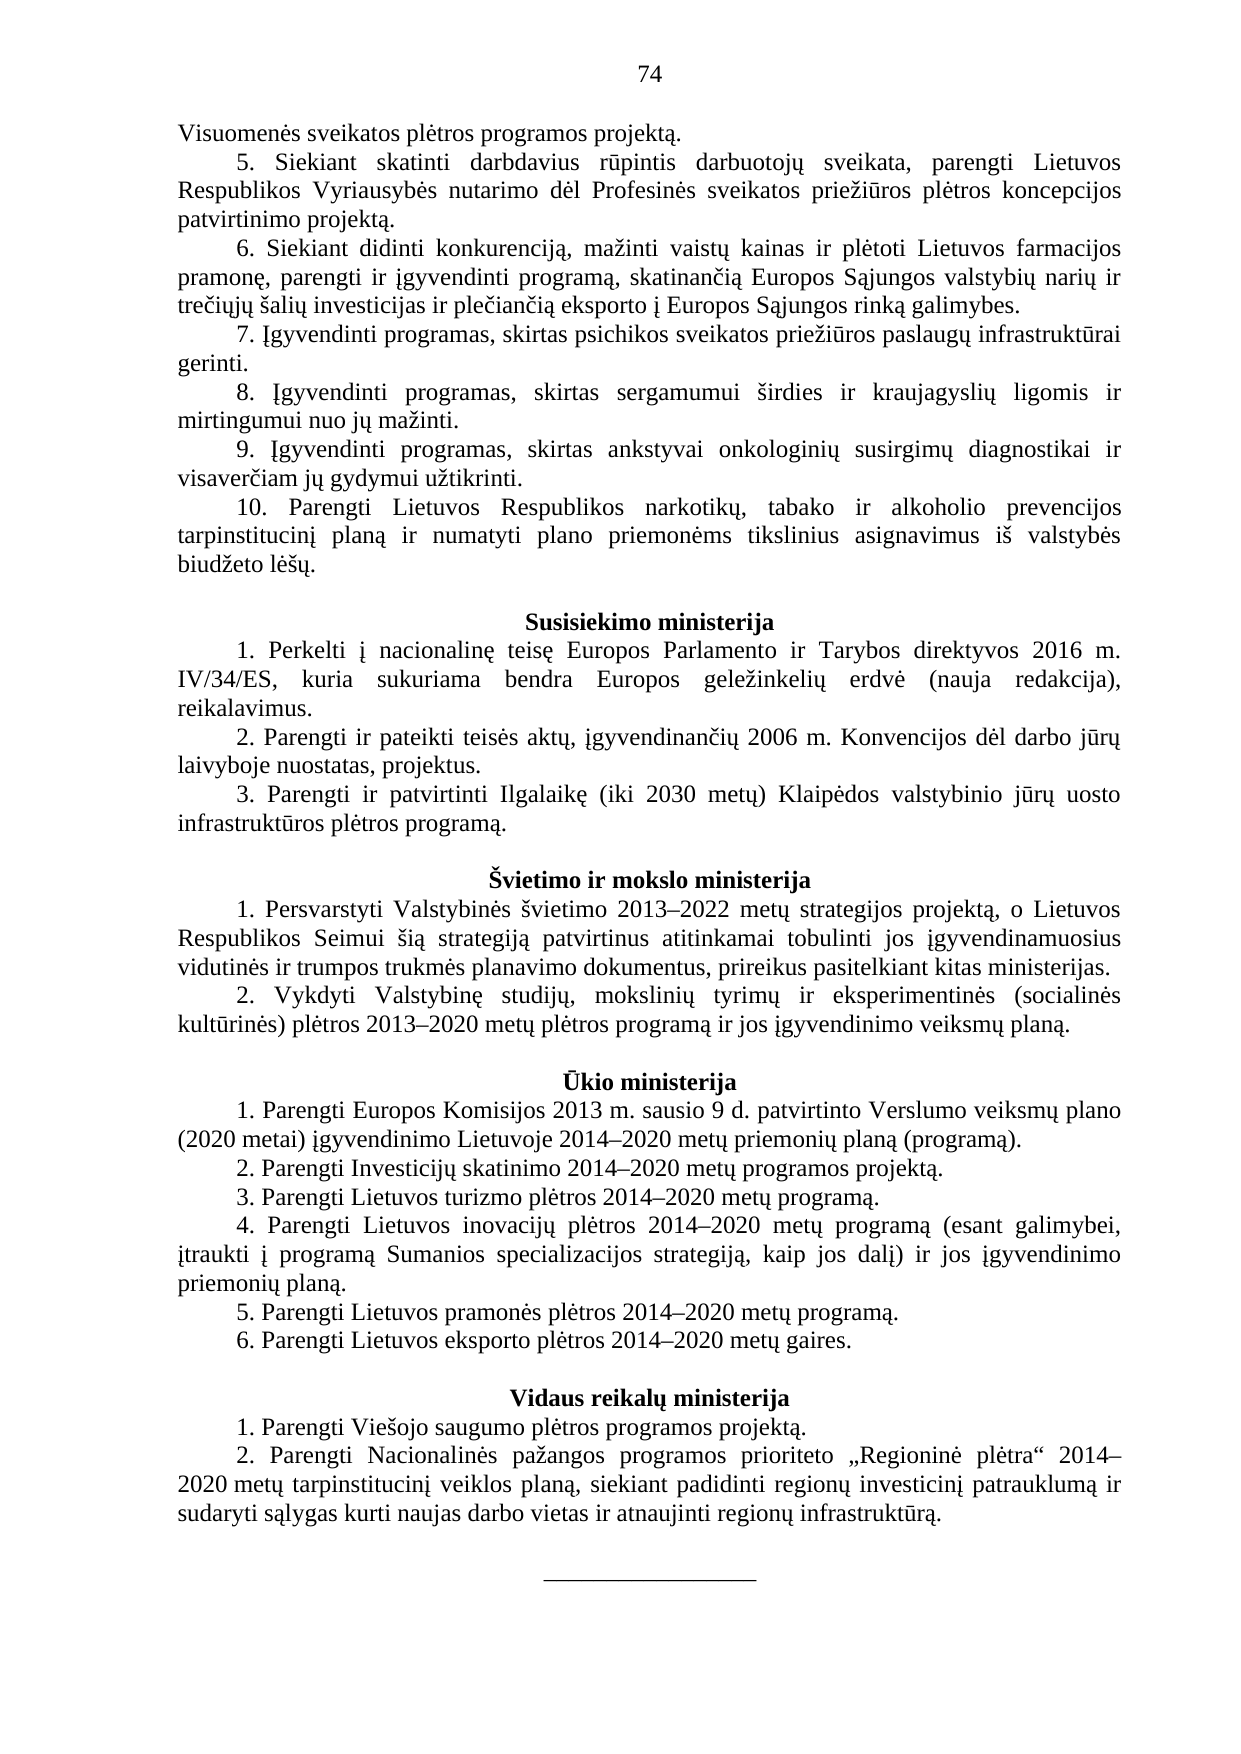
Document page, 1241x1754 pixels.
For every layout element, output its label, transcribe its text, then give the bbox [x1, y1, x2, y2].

text 6. Siekiant didinti konkurenciją, mažinti vaistų kainas ir plėtoti Lietuvos farmacijos pramonę, parengti ir įgyvendinti programą, skatinančią Europos Sąjungos valstybių narių ir trečiųjų šalių investicijas ir plečiančią eksporto į Europos Sąjungos rinką galimybes. [177, 233, 1122, 319]
text 9. Įgyvendinti programas, skirtas ankstyvai onkologinių susirgimų diagnostikai ir visaverčiam jų gydymui užtikrinti. [177, 434, 1122, 492]
text 7. Įgyvendinti programas, skirtas psichikos sveikatos priežiūros paslaugų infrastruktūrai gerinti. [177, 319, 1122, 377]
text 3. Parengti ir patvirtinti Ilgalaikę (iki 2030 metų) Klaipėdos valstybinio jūrų uosto infrastruktūros plėtros programą. [177, 779, 1122, 837]
text 1. Parengti Europos Komisijos 2013 m. sausio 9 d. patvirtinto Verslumo veiksmų plano (2020 metai) įgyvendinimo Lietuvoje 2014–2020 metų priemonių planą (programą). [177, 1096, 1122, 1153]
text 10. Parengti Lietuvos Respublikos narkotikų, tabako ir alkoholio prevencijos tarpinstitucinį planą ir numatyti plano priemonėms tikslinius asignavimus iš valstybės biudžeto lėšų. [177, 492, 1122, 578]
text 5. Siekiant skatinti darbdavius rūpintis darbuotojų sveikata, parengti Lietuvos Respublikos Vyriausybės nutarimo dėl Profesinės sveikatos priežiūros plėtros koncepcijos patvirtinimo projektą. [177, 147, 1122, 233]
text Visuomenės sveikatos plėtros programos projektą. [177, 118, 1122, 147]
text Vidaus reikalų ministerija [177, 1383, 1122, 1412]
text Ūkio ministerija [177, 1067, 1122, 1096]
text 2. Vykdyti Valstybinę studijų, mokslinių tyrimų ir eksperimentinės (socialinės kultūrinės) plėtros 2013–2020 metų plėtros programą ir jos įgyvendinimo veiksmų planą. [177, 981, 1122, 1038]
text 2. Parengti Nacionalinės pažangos programos prioriteto „Regioninė plėtra“ 2014–2020 metų tarpinstitucinį veiklos planą, siekiant padidinti regionų investicinį patrauklumą ir sudaryti sąlygas kurti naujas darbo vietas ir atnaujinti regionų infrastruktūrą. [177, 1441, 1122, 1527]
text Švietimo ir mokslo ministerija [177, 866, 1122, 894]
text 5. Parengti Lietuvos pramonės plėtros 2014–2020 metų programą. [177, 1297, 1122, 1326]
text 8. Įgyvendinti programas, skirtas sergamumui širdies ir kraujagyslių ligomis ir mirtingumui nuo jų mažinti. [177, 377, 1122, 434]
text _________________ [177, 1556, 1122, 1584]
text Susisiekimo ministerija [177, 607, 1122, 636]
text 6. Parengti Lietuvos eksporto plėtros 2014–2020 metų gaires. [177, 1326, 1122, 1354]
text 2. Parengti Investicijų skatinimo 2014–2020 metų programos projektą. [177, 1153, 1122, 1182]
text 2. Parengti ir pateikti teisės aktų, įgyvendinančių 2006 m. Konvencijos dėl darbo jūrų laivyboje nuostatas, projektus. [177, 722, 1122, 779]
text 1. Perkelti į nacionalinę teisę Europos Parlamento ir Tarybos direktyvos 2016 m. IV/34/ES, kuria sukuriama bendra Europos geležinkelių erdvė (nauja redakcija), reikalavimus. [177, 636, 1122, 722]
text 4. Parengti Lietuvos inovacijų plėtros 2014–2020 metų programą (esant galimybei, įtraukti į programą Sumanios specializacijos strategiją, kaip jos dalį) ir jos įgyvendinimo priemonių planą. [177, 1211, 1122, 1297]
text 1. Persvarstyti Valstybinės švietimo 2013–2022 metų strategijos projektą, o Lietuvos Respublikos Seimui šią strategiją patvirtinus atitinkamai tobulinti jos įgyvendinamuosius vidutinės ir trumpos trukmės planavimo dokumentus, prireikus pasitelkiant kitas ministerijas. [177, 894, 1122, 981]
text 3. Parengti Lietuvos turizmo plėtros 2014–2020 metų programą. [177, 1182, 1122, 1211]
text 1. Parengti Viešojo saugumo plėtros programos projektą. [177, 1412, 1122, 1441]
